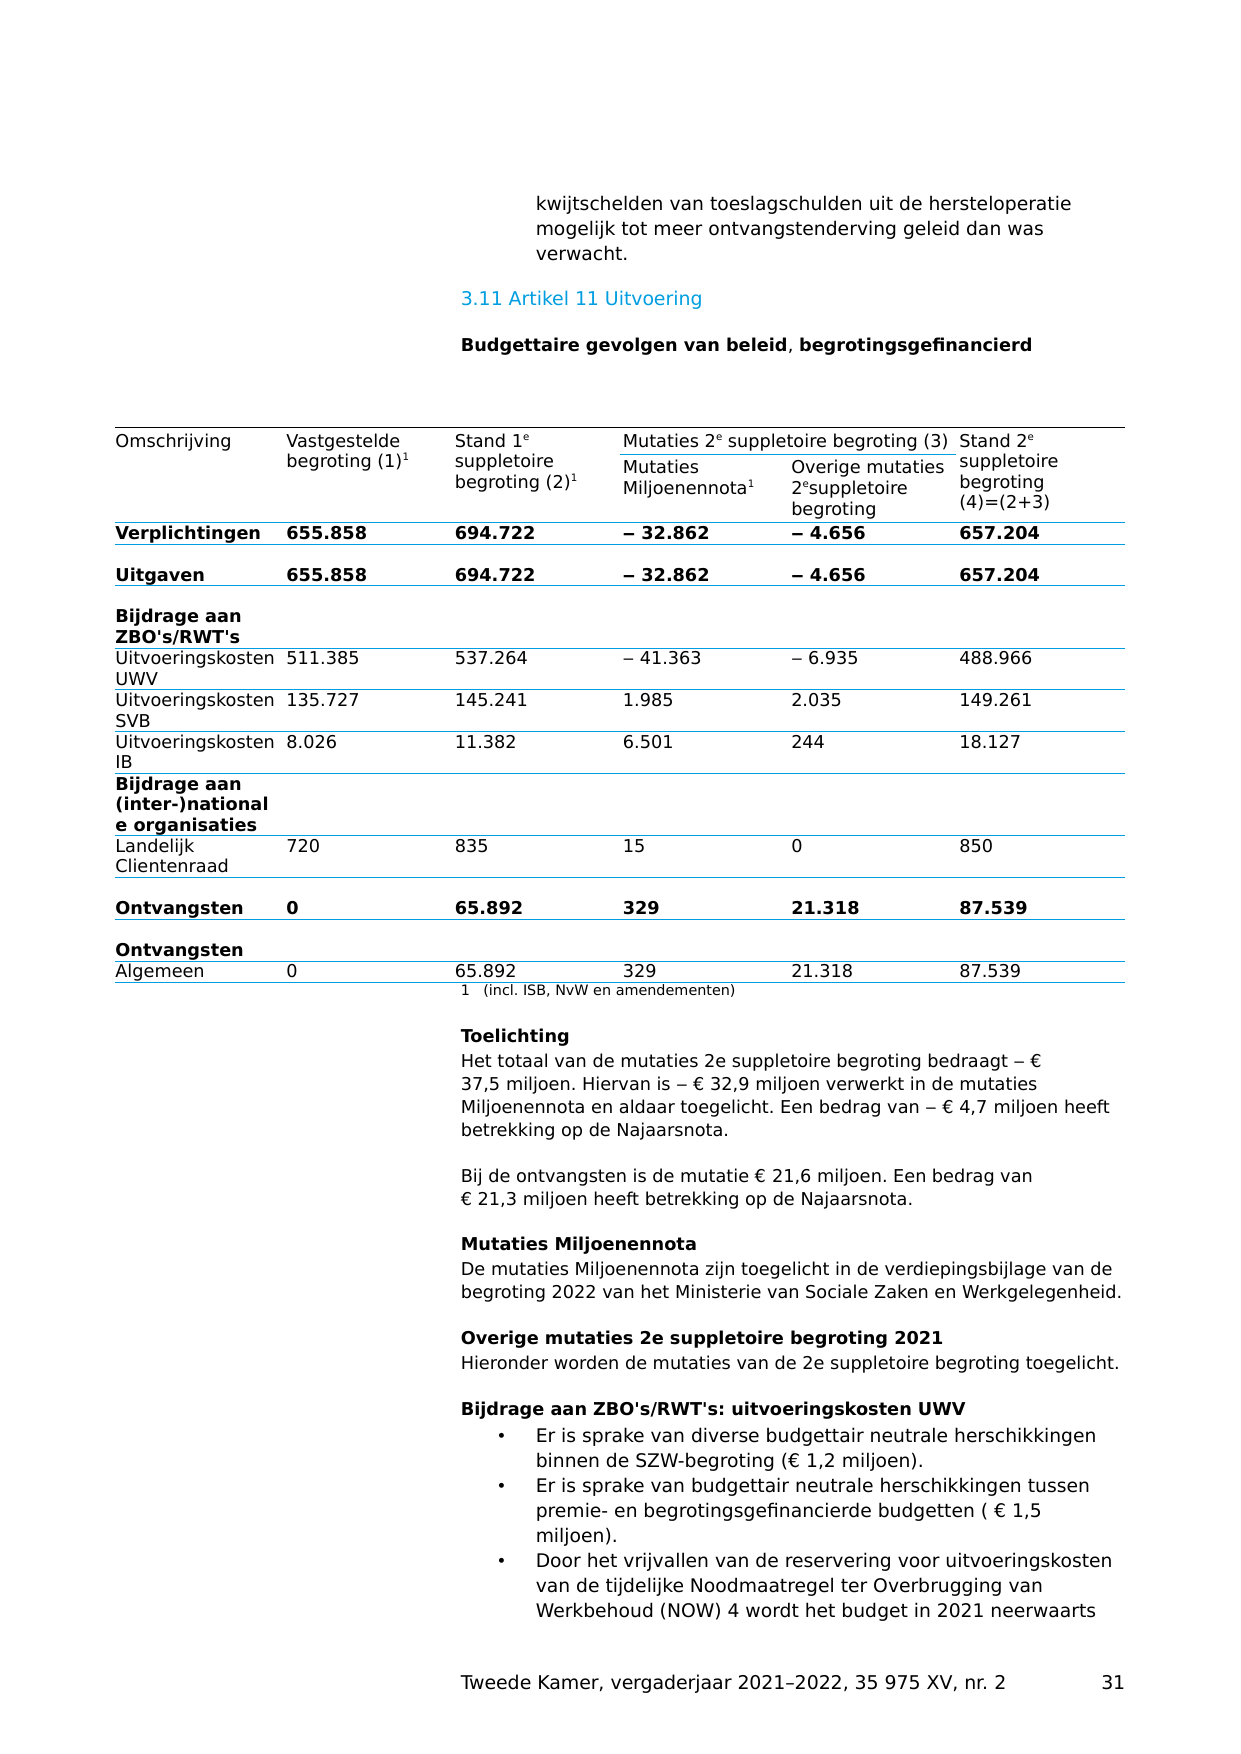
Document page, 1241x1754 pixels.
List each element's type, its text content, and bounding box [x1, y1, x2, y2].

table_cell [788, 920, 956, 940]
table_cell 21.318 [788, 898, 956, 919]
list Er is sprake van diverse budgettair neutrale herschikkingen binnen de SZW-begroting (€ 1,2 miljoen). [498, 1422, 1125, 1472]
table_cell 329 [620, 898, 788, 919]
table_cell [620, 940, 788, 961]
table_cell 18.127 [956, 732, 1125, 773]
list Er is sprake van budgettair neutrale herschikkingen tussen premie- en begrotingsgefinancierde budgetten ( € 1,5 miljoen). [498, 1472, 1125, 1547]
table_cell 87.539 [956, 898, 1125, 919]
table_cell Stand 2e suppletoire begroting (4)=(2+3) [956, 428, 1125, 522]
table_cell 11.382 [452, 732, 620, 773]
table_cell 8.026 [283, 732, 452, 773]
text De mutaties Miljoenennota zijn toegelicht in de verdiepingsbijlage van de begroting 2022 van het Ministerie van Sociale Zaken en Werkgelegenheid. [461, 1257, 1125, 1303]
table_cell [788, 940, 956, 961]
text Bij de ontvangsten is de mutatie € 21,6 miljoen. Een bedrag van € 21,3 miljoen heeft betrekking op de Najaarsnota. [461, 1164, 1125, 1209]
table_cell [452, 920, 620, 940]
table_cell [620, 920, 788, 940]
table_cell [956, 586, 1125, 606]
table_cell Bijdrage aan (inter-)nationale organisaties [115, 774, 283, 835]
table_cell Uitvoeringskosten IB [115, 732, 283, 773]
table_cell [452, 545, 620, 564]
table_cell [452, 606, 620, 648]
table_cell [283, 920, 452, 940]
table_cell 21.318 [788, 962, 956, 982]
table_cell [956, 940, 1125, 961]
table_cell ‒ 6.935 [788, 649, 956, 689]
table_cell Verplichtingen [115, 523, 283, 543]
list (incl. ISB, NvW en amendementen) [461, 983, 1125, 999]
table_cell Vastgestelde begroting (1)1 [283, 428, 452, 522]
table_cell 657.204 [956, 565, 1125, 585]
table_cell [452, 586, 620, 606]
table_cell Mutaties 2e suppletoire begroting (3) [620, 428, 956, 454]
table_cell Algemeen [115, 962, 283, 982]
table_cell ‒ 41.363 [620, 649, 788, 689]
list kwijtschelden van toeslagschulden uit de hersteloperatie mogelijk tot meer ontvangstenderving geleid dan was verwacht. [498, 191, 1125, 266]
table_cell 2.035 [788, 690, 956, 731]
title 3.11 Artikel 11 Uitvoering [461, 288, 1125, 310]
table_cell 720 [283, 836, 452, 877]
table_cell [788, 774, 956, 835]
table_cell [283, 545, 452, 564]
table_cell 657.204 [956, 523, 1125, 543]
table_cell [788, 545, 956, 564]
table_cell 0 [283, 962, 452, 982]
table_cell Ontvangsten [115, 898, 283, 919]
table_cell 488.966 [956, 649, 1125, 689]
table_cell 87.539 [956, 962, 1125, 982]
table_cell 65.892 [452, 898, 620, 919]
table_cell Mutaties Miljoenennota1 [620, 455, 788, 522]
table_cell [788, 586, 956, 606]
table_cell 244 [788, 732, 956, 773]
table_cell 329 [620, 962, 788, 982]
table_cell [283, 586, 452, 606]
table_cell 850 [956, 836, 1125, 877]
table_cell 655.858 [283, 523, 452, 543]
table_cell [620, 878, 788, 898]
table_cell [115, 920, 283, 940]
table_cell [115, 878, 283, 898]
table_cell 135.727 [283, 690, 452, 731]
text Overige mutaties 2e suppletoire begroting 2021 [461, 1326, 1125, 1349]
table_cell ‒ 4.656 [788, 565, 956, 585]
table_cell 511.385 [283, 649, 452, 689]
table_cell 145.241 [452, 690, 620, 731]
table_cell [788, 606, 956, 648]
table_cell [620, 586, 788, 606]
table_cell [115, 545, 283, 564]
text Budgettaire gevolgen van beleid, begrotingsgefinancierd [461, 333, 1125, 356]
table_cell Ontvangsten [115, 940, 283, 961]
text Het totaal van de mutaties 2e suppletoire begroting bedraagt ‒ € 37,5 miljoen. Hiervan is ‒ € 32,9 miljoen verwerkt in de mutaties Miljoenennota en aldaar toegelicht. Een bedrag van ‒ € 4,7 miljoen heeft betrekking op de Najaarsnota. [461, 1049, 1125, 1141]
table_cell 0 [283, 898, 452, 919]
table_cell Bijdrage aan ZBO's/RWT's [115, 606, 283, 648]
table_cell 15 [620, 836, 788, 877]
table_cell Omschrijving [115, 428, 283, 522]
table_cell 694.722 [452, 523, 620, 543]
table_cell Stand 1e suppletoire begroting (2)1 [452, 428, 620, 522]
table_cell ‒ 4.656 [788, 523, 956, 543]
table_cell ‒ 32.862 [620, 565, 788, 585]
list Door het vrijvallen van de reservering voor uitvoeringskosten van de tijdelijke Noodmaatregel ter Overbrugging van Werkbehoud (NOW) 4 wordt het budget in 2021 neerwaarts [498, 1547, 1125, 1622]
table_cell 835 [452, 836, 620, 877]
table_cell [283, 606, 452, 648]
table_cell ‒ 32.862 [620, 523, 788, 543]
table_cell [283, 774, 452, 835]
table_cell [283, 878, 452, 898]
table_cell Uitgaven [115, 565, 283, 585]
table_cell [956, 774, 1125, 835]
table_cell [452, 774, 620, 835]
table_cell Landelijk Clientenraad [115, 836, 283, 877]
table_cell Uitvoeringskosten SVB [115, 690, 283, 731]
table_cell 1.985 [620, 690, 788, 731]
table_cell Overige mutaties 2esuppletoire begroting [788, 455, 956, 522]
table_cell [956, 606, 1125, 648]
table_cell [956, 920, 1125, 940]
table_cell 0 [788, 836, 956, 877]
table_cell 537.264 [452, 649, 620, 689]
table_cell 65.892 [452, 962, 620, 982]
table_cell 149.261 [956, 690, 1125, 731]
text Mutaties Miljoenennota [461, 1232, 1125, 1255]
table_cell [956, 878, 1125, 898]
text Hieronder worden de mutaties van de 2e suppletoire begroting toegelicht. [461, 1351, 1125, 1374]
table_cell [452, 878, 620, 898]
table_cell [115, 586, 283, 606]
table_cell [956, 545, 1125, 564]
table_cell Uitvoeringskosten UWV [115, 649, 283, 689]
table_cell [452, 940, 620, 961]
text Toelichting [461, 1024, 1125, 1047]
table_cell [620, 545, 788, 564]
table_cell 6.501 [620, 732, 788, 773]
table_cell [788, 878, 956, 898]
table_header Tabel 24 Budgettaire gevolgen van beleid, begrotingsgefinancierd artikel 11 Uitvoering (Bedragen x € 1.000) [115, 379, 1125, 427]
table_cell 694.722 [452, 565, 620, 585]
table_cell [620, 606, 788, 648]
table_cell [283, 940, 452, 961]
text Bijdrage aan ZBO's/RWT's: uitvoeringskosten UWV [461, 1397, 1125, 1420]
table_cell 655.858 [283, 565, 452, 585]
table_cell [620, 774, 788, 835]
